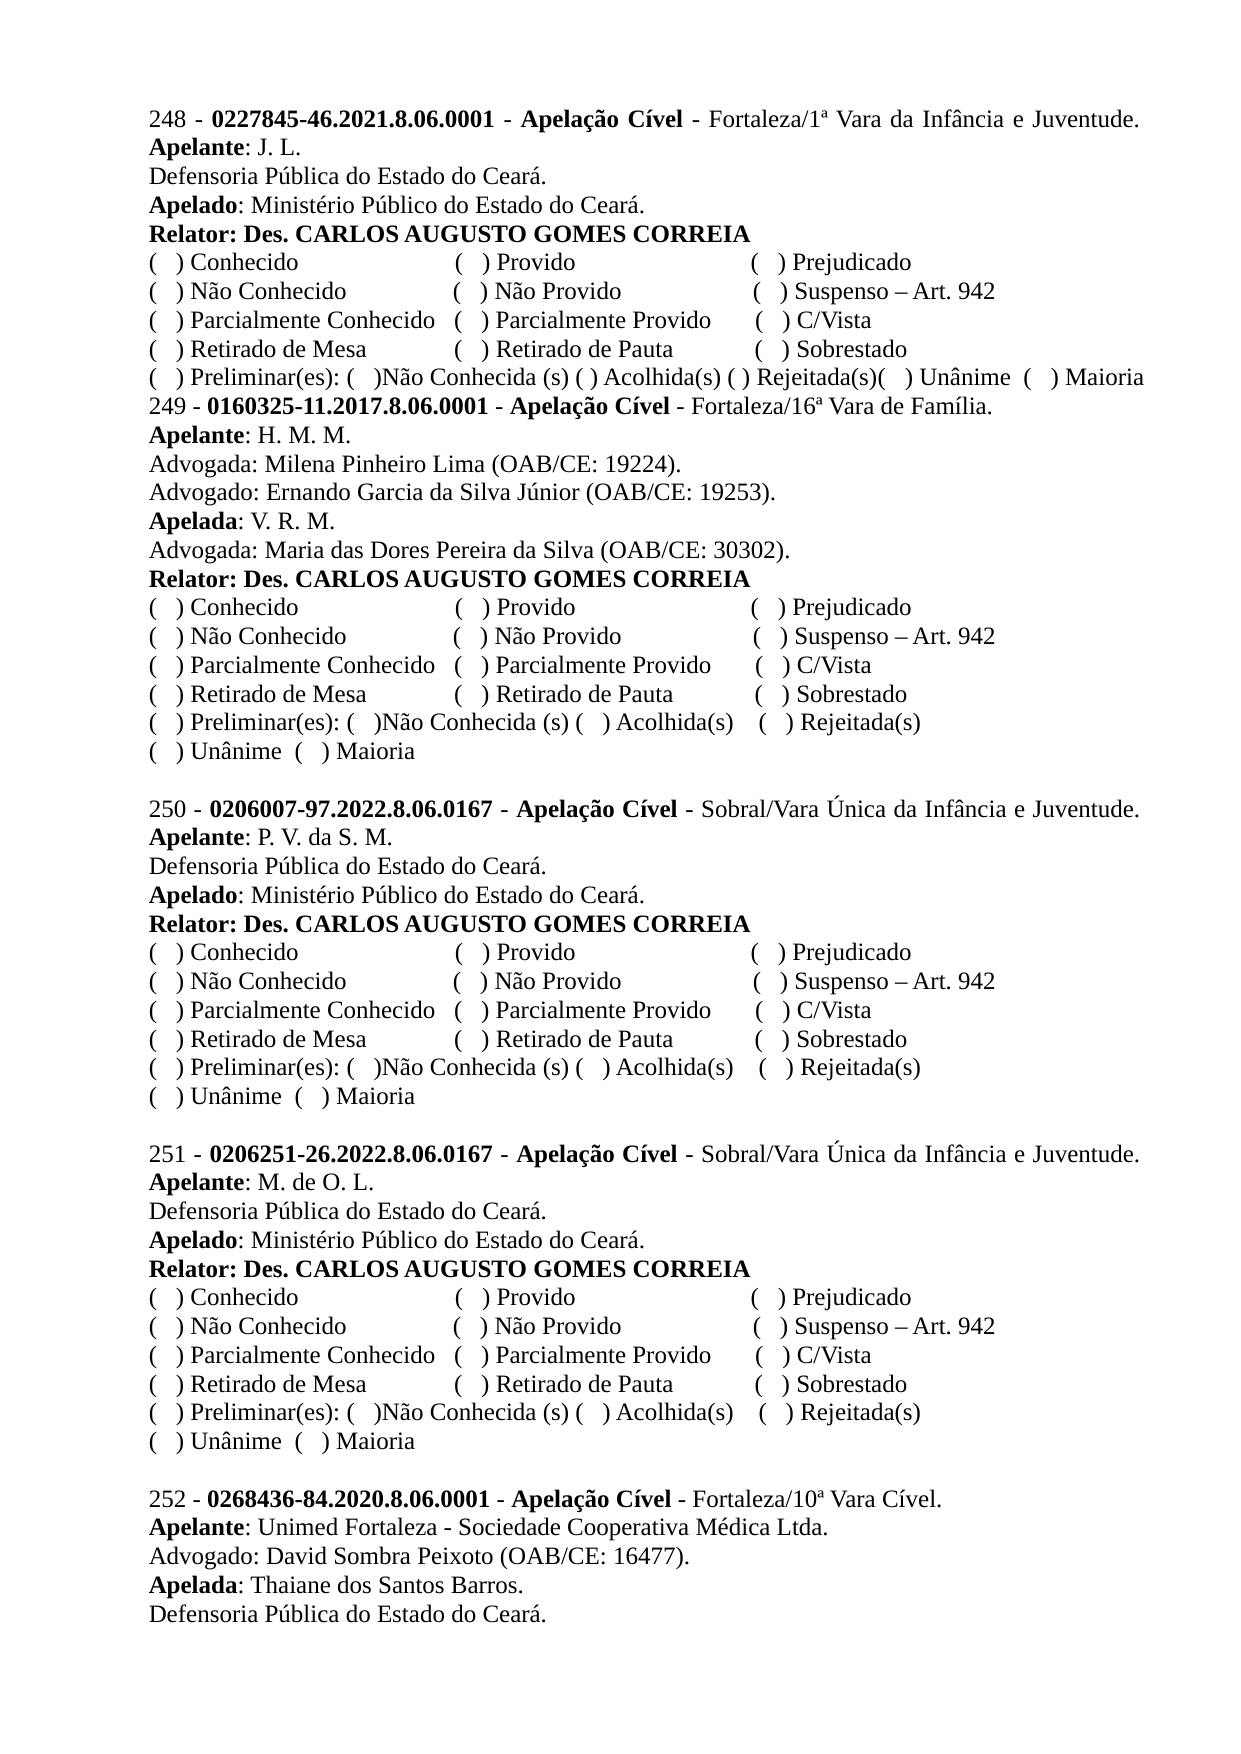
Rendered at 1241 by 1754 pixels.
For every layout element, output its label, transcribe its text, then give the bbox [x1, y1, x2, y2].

text Apelada: Thaiane dos Santos Barros. [148, 1570, 1141, 1599]
text Relator: Des. CARLOS AUGUSTO GOMES CORREIA [148, 1254, 1141, 1282]
text ( ) Preliminar(es): ( )Não Conhecida (s) ( ) Acolhida(s) ( ) Rejeitada(s) [148, 1052, 1158, 1081]
text ( ) Conhecido ( ) Provido ( ) Prejudicado [148, 247, 1141, 276]
text ( ) Não Conhecido ( ) Não Provido ( ) Suspenso – Art. 942 [148, 276, 1158, 305]
text Advogado: Ernando Garcia da Silva Júnior (OAB/CE: 19253). [148, 477, 1141, 506]
text Apelado: Ministério Público do Estado do Ceará. [148, 1225, 1141, 1254]
text ( ) Retirado de Mesa ( ) Retirado de Pauta ( ) Sobrestado [148, 679, 1158, 707]
text 248 - 0227845-46.2021.8.06.0001 - Apelação Cível - Fortaleza/1ª Vara da Infância e Juventude. Apelante: J. L. [148, 104, 1141, 161]
text Advogado: David Sombra Peixoto (OAB/CE: 16477). [148, 1541, 1141, 1570]
text 251 - 0206251-26.2022.8.06.0167 - Apelação Cível - Sobral/Vara Única da Infância e Juventude. Apelante: M. de O. L. [148, 1139, 1141, 1196]
text Apelado: Ministério Público do Estado do Ceará. [148, 880, 1141, 909]
text 252 - 0268436-84.2020.8.06.0001 - Apelação Cível - Fortaleza/10ª Vara Cível. [148, 1484, 1141, 1512]
text ( ) Unânime ( ) Maioria [148, 1426, 1158, 1455]
text ( ) Parcialmente Conhecido ( ) Parcialmente Provido ( ) C/Vista [148, 650, 1158, 679]
text ( ) Preliminar(es): ( )Não Conhecida (s) ( ) Acolhida(s) ( ) Rejeitada(s) [148, 1397, 1158, 1426]
text ( ) Unânime ( ) Maioria [148, 1081, 1158, 1110]
text ( ) Conhecido ( ) Provido ( ) Prejudicado [148, 937, 1141, 966]
text ( ) Preliminar(es): ( )Não Conhecida (s) ( ) Acolhida(s) ( ) Rejeitada(s)( ) Unânime ( ) Maioria [148, 362, 1158, 391]
text Apelante: H. M. M. [148, 420, 1141, 449]
text Apelado: Ministério Público do Estado do Ceará. [148, 190, 1141, 219]
text Apelada: V. R. M. [148, 506, 1141, 535]
text ( ) Retirado de Mesa ( ) Retirado de Pauta ( ) Sobrestado [148, 1024, 1158, 1052]
text Defensoria Pública do Estado do Ceará. [148, 1599, 1141, 1627]
text ( ) Parcialmente Conhecido ( ) Parcialmente Provido ( ) C/Vista [148, 305, 1158, 334]
text Relator: Des. CARLOS AUGUSTO GOMES CORREIA [148, 909, 1141, 937]
text ( ) Conhecido ( ) Provido ( ) Prejudicado [148, 592, 1141, 621]
text ( ) Retirado de Mesa ( ) Retirado de Pauta ( ) Sobrestado [148, 1369, 1158, 1397]
text Relator: Des. CARLOS AUGUSTO GOMES CORREIA [148, 564, 1141, 592]
text Defensoria Pública do Estado do Ceará. [148, 161, 1141, 190]
text ( ) Preliminar(es): ( )Não Conhecida (s) ( ) Acolhida(s) ( ) Rejeitada(s) [148, 707, 1158, 736]
text ( ) Não Conhecido ( ) Não Provido ( ) Suspenso – Art. 942 [148, 966, 1158, 995]
text Relator: Des. CARLOS AUGUSTO GOMES CORREIA [148, 219, 1141, 247]
text 249 - 0160325-11.2017.8.06.0001 - Apelação Cível - Fortaleza/16ª Vara de Família. [148, 391, 1141, 420]
text ( ) Parcialmente Conhecido ( ) Parcialmente Provido ( ) C/Vista [148, 1340, 1158, 1369]
text Advogada: Maria das Dores Pereira da Silva (OAB/CE: 30302). [148, 535, 1141, 564]
text ( ) Não Conhecido ( ) Não Provido ( ) Suspenso – Art. 942 [148, 1311, 1158, 1340]
text ( ) Retirado de Mesa ( ) Retirado de Pauta ( ) Sobrestado [148, 334, 1158, 362]
text ( ) Não Conhecido ( ) Não Provido ( ) Suspenso – Art. 942 [148, 621, 1158, 650]
text Defensoria Pública do Estado do Ceará. [148, 1196, 1141, 1225]
text ( ) Unânime ( ) Maioria [148, 736, 1158, 765]
text Advogada: Milena Pinheiro Lima (OAB/CE: 19224). [148, 449, 1141, 477]
text Apelante: Unimed Fortaleza - Sociedade Cooperativa Médica Ltda. [148, 1512, 1141, 1541]
text Defensoria Pública do Estado do Ceará. [148, 851, 1141, 880]
text ( ) Conhecido ( ) Provido ( ) Prejudicado [148, 1282, 1141, 1311]
text ( ) Parcialmente Conhecido ( ) Parcialmente Provido ( ) C/Vista [148, 995, 1158, 1024]
text 250 - 0206007-97.2022.8.06.0167 - Apelação Cível - Sobral/Vara Única da Infância e Juventude. Apelante: P. V. da S. M. [148, 794, 1141, 851]
